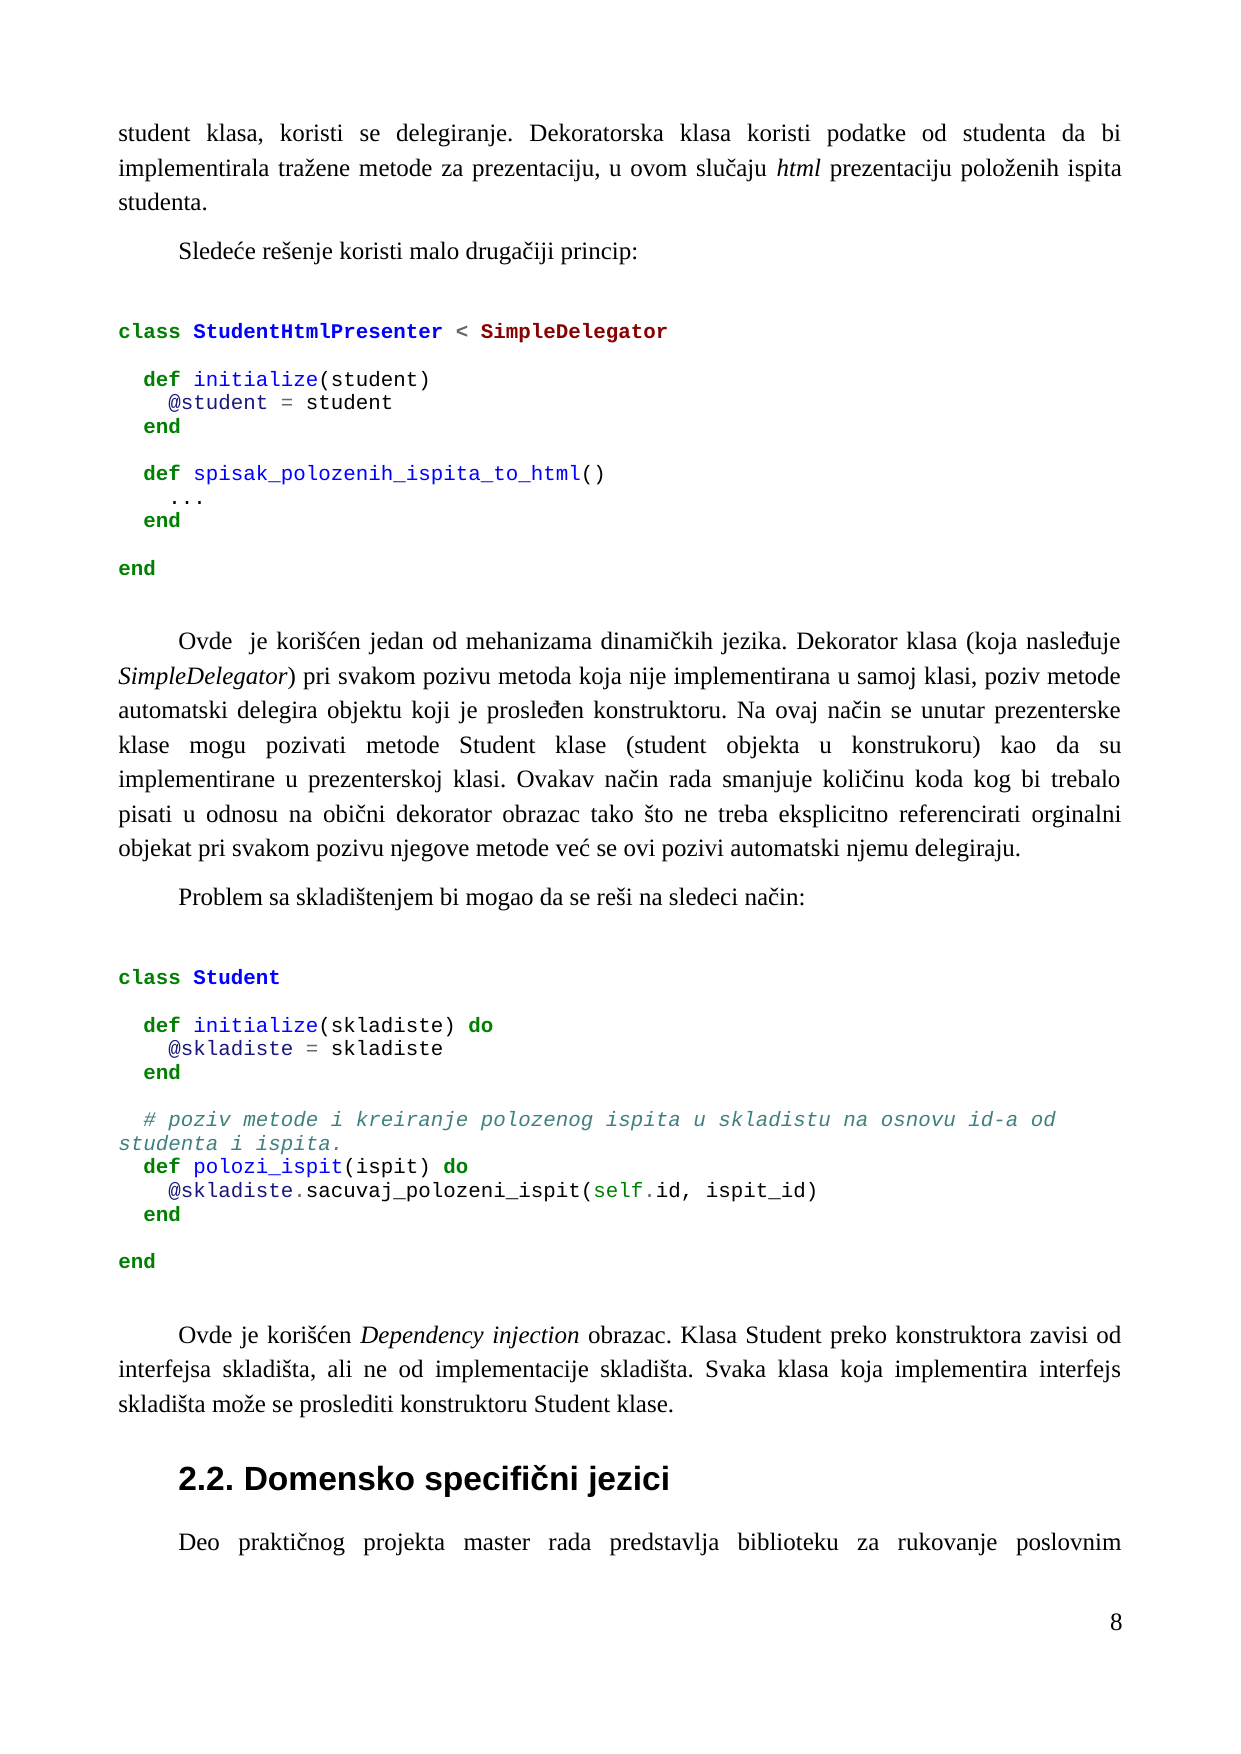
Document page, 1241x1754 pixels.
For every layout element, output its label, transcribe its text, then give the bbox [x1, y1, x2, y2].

text @skladiste = skladiste [118, 1038, 1122, 1062]
text def initialize(skladiste) do [118, 1015, 1122, 1038]
text @student = student [118, 392, 1122, 416]
text student klasa, koristi se delegiranje. Dekoratorska klasa koristi podatke od studenta da bi implementirala tražene metode za prezentaciju, u ovom slučaju html prezentaciju položenih ispita studenta. [118, 118, 1122, 216]
text end [118, 558, 1122, 581]
text end [118, 416, 1122, 439]
text @skladiste.sacuvaj_polozeni_ispit(self.id, ispit_id) [118, 1180, 1122, 1204]
text Sledeće rešenje koristi malo drugačiji princip: [118, 236, 1122, 265]
text Problem sa skladištenjem bi mogao da se reši na sledeci način: [118, 882, 1122, 911]
text def spisak_polozenih_ispita_to_html() [118, 463, 1122, 487]
text Ovde je korišćen jedan od mehanizama dinamičkih jezika. Dekorator klasa (koja nasleđuje SimpleDelegator) pri svakom pozivu metoda koja nije implementirana u samoj klasi, poziv metode automatski delegira objektu koji je prosleđen konstruktoru. Na ovaj način se unutar prezenterske klase mogu pozivati metode Student klase (student objekta u konstrukoru) kao da su implementirane u prezenterskoj klasi. Ovakav način rada smanjuje količinu koda kog bi trebalo pisati u odnosu na obični dekorator obrazac tako što ne treba eksplicitno referencirati orginalni objekat pri svakom pozivu njegove metode već se ovi pozivi automatski njemu delegiraju. [118, 626, 1122, 862]
text Ovde je korišćen Dependency injection obrazac. Klasa Student preko konstruktora zavisi od interfejsa skladišta, ali ne od implementacije skladišta. Svaka klasa koja implementira interfejs skladišta može se proslediti konstruktoru Student klase. [118, 1320, 1122, 1417]
text end [118, 1204, 1122, 1227]
subtitle Domensko specifični jezici [118, 1459, 1122, 1497]
text ... [118, 487, 1122, 510]
text Deo praktičnog projekta master rada predstavlja biblioteku za rukovanje poslovnim [118, 1527, 1122, 1556]
text end [118, 510, 1122, 534]
text end [118, 1251, 1122, 1275]
text def initialize(student) [118, 368, 1122, 392]
text def polozi_ispit(ispit) do [118, 1157, 1122, 1180]
text class StudentHtmlPresenter < SimpleDelegator [118, 321, 1122, 345]
text # poziv metode i kreiranje polozenog ispita u skladistu na osnovu id-a od studenta i ispita. [118, 1109, 1122, 1157]
text class Student [118, 967, 1122, 991]
text end [118, 1062, 1122, 1086]
